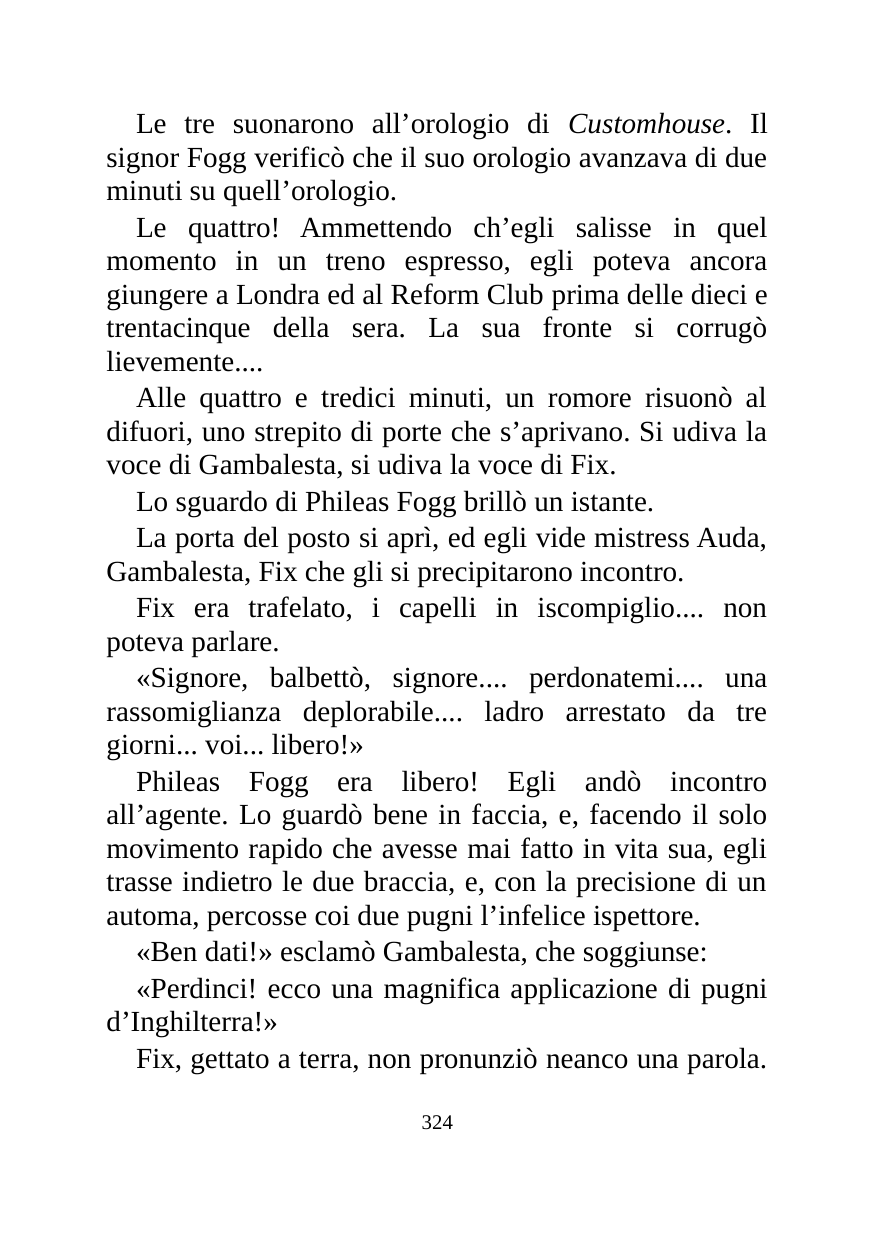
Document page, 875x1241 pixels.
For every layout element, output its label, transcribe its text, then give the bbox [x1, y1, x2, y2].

text Le quattro! Ammettendo ch’egli salisse in quel momento in un treno espresso, egli poteva ancora giungere a Londra ed al Reform Club prima delle dieci e trentacinque della sera. La sua fronte si corrugò lievemente.... [106, 210, 768, 377]
text Alle quattro e tredici minuti, un romore risuonò al difuori, uno strepito di porte che s’aprivano. Si udiva la voce di Gambalesta, si udiva la voce di Fix. [106, 380, 768, 481]
text «Ben dati!» esclamò Gambalesta, che soggiunse: [106, 934, 768, 968]
text La porta del posto si aprì, ed egli vide mistress Auda, Gambalesta, Fix che gli si precipitarono incontro. [106, 520, 768, 587]
text Fix, gettato a terra, non pronunziò neanco una parola. [106, 1041, 768, 1074]
text Fix era trafelato, i capelli in iscompiglio.... non poteva parlare. [106, 590, 768, 657]
text Le tre suonarono all’orologio di Customhouse. Il signor Fogg verificò che il suo orologio avanzava di due minuti su quell’orologio. [106, 106, 768, 207]
text Phileas Fogg era libero! Egli andò incontro all’agente. Lo guardò bene in faccia, e, facendo il solo movimento rapido che avesse mai fatto in vita sua, egli trasse indietro le due braccia, e, con la precisione di un automa, percosse coi due pugni l’infelice ispettore. [106, 764, 768, 932]
text Lo sguardo di Phileas Fogg brillò un istante. [106, 484, 768, 517]
text «Perdinci! ecco una magnifica applicazione di pugni d’Inghilterra!» [106, 971, 768, 1038]
text «Signore, balbettò, signore.... perdonatemi.... una rassomiglianza deplorabile.... ladro arrestato da tre giorni... voi... libero!» [106, 660, 768, 761]
